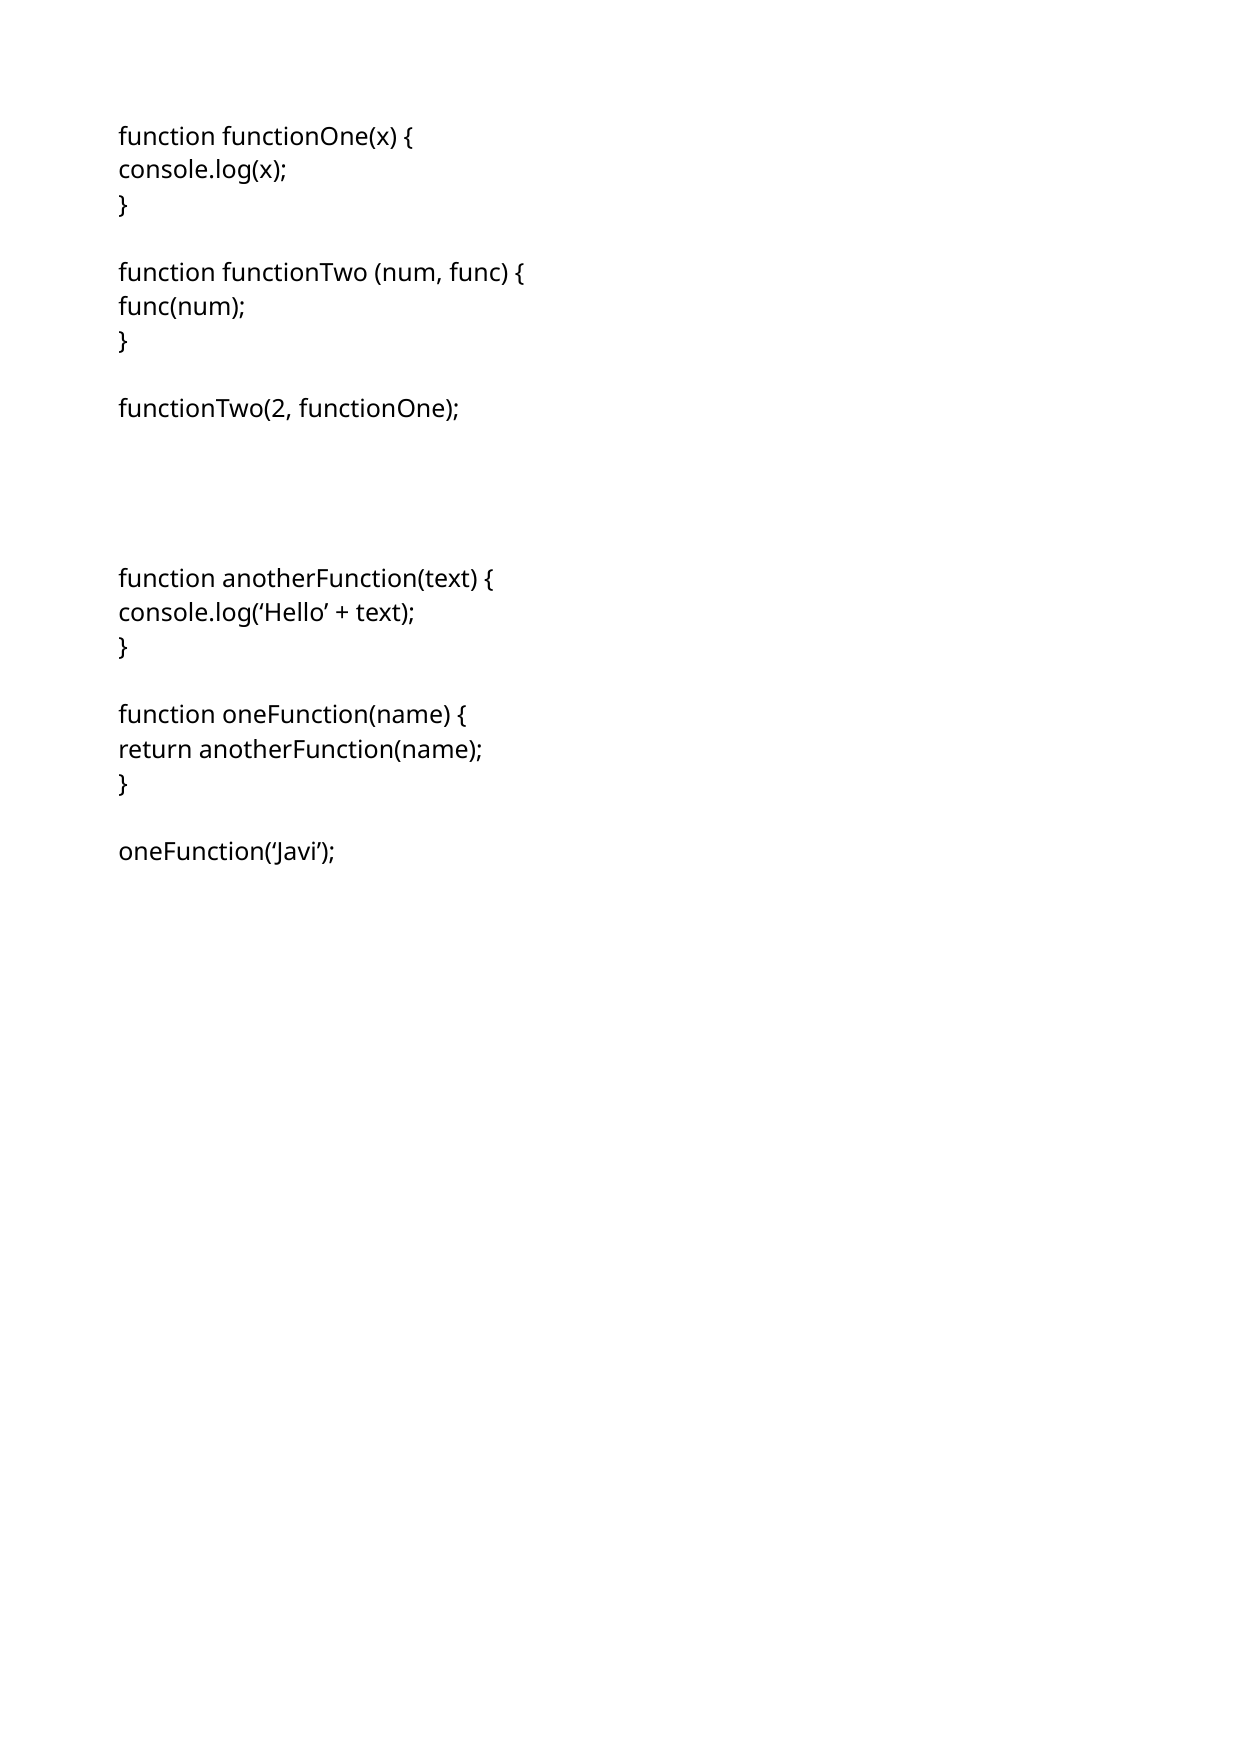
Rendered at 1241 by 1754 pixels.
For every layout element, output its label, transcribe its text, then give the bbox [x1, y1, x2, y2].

text return anotherFunction(name); [118, 731, 1122, 765]
text function functionTwo (num, func) { [118, 254, 1122, 288]
text function functionOne(x) { [118, 118, 1122, 152]
text console.log(‘Hello’ + text); [118, 595, 1122, 629]
text function anotherFunction(text) { [118, 561, 1122, 595]
text } [118, 322, 1122, 357]
text functionTwo(2, functionOne); [118, 391, 1122, 425]
text } [118, 186, 1122, 220]
text func(num); [118, 288, 1122, 322]
text } [118, 765, 1122, 799]
text console.log(x); [118, 152, 1122, 186]
text oneFunction(‘Javi’); [118, 833, 1122, 867]
text } [118, 629, 1122, 663]
text function oneFunction(name) { [118, 697, 1122, 731]
